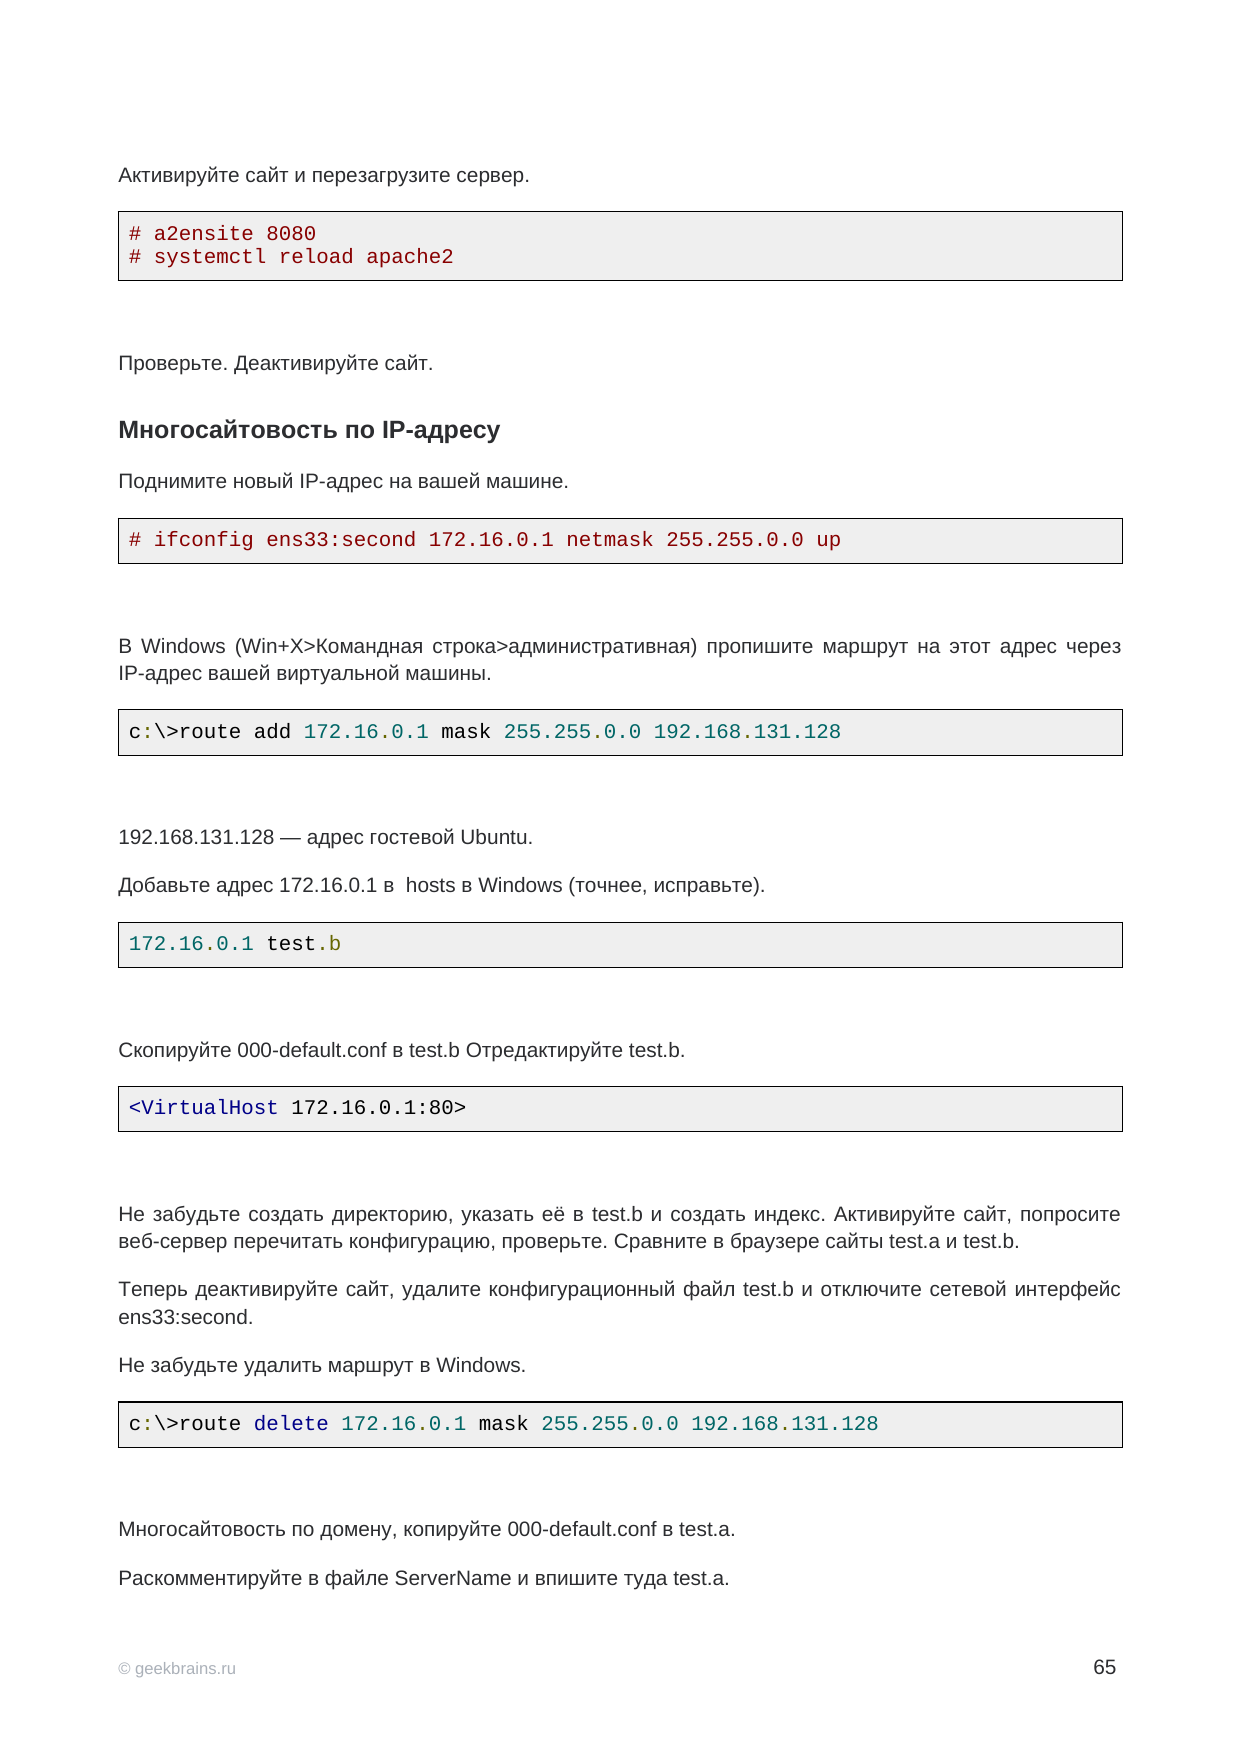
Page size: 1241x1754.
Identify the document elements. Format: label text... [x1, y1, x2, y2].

text В Windows (Win+X>Командная строка>административная) пропишите маршрут на этот адрес через IP-адрес вашей виртуальной машины. [118, 633, 1122, 685]
table_header <VirtualHost 172.16.0.1:80> [119, 1087, 1122, 1131]
text Не забудьте создать директорию, указать её в test.b и создать индекс. Активируйте сайт, попросите веб-сервер перечитать конфигурацию, проверьте. Сравните в браузере сайты test.a и test.b. [118, 1201, 1122, 1253]
subtitle Многосайтовость по IP-адресу [118, 416, 1122, 444]
table_header 172.16.0.1 test.b [119, 923, 1122, 967]
text Не забудьте удалить маршрут в Windows. [118, 1353, 1122, 1377]
text Проверьте. Деактивируйте сайт. [118, 351, 1122, 374]
text Многосайтовость по домену, копируйте 000-default.conf в test.a. [118, 1517, 1122, 1541]
table_header c:\>route add 172.16.0.1 mask 255.255.0.0 192.168.131.128 [119, 710, 1122, 755]
text Добавьте адрес 172.16.0.1 в hosts в Windows (точнее, исправьте). [118, 873, 1122, 897]
table_header c:\>route delete 172.16.0.1 mask 255.255.0.0 192.168.131.128 [119, 1403, 1122, 1447]
text Активируйте сайт и перезагрузите сервер. [118, 163, 1122, 187]
table_header # a2ensite 8080 # systemctl reload apache2 [119, 212, 1122, 280]
text Теперь деактивируйте сайт, удалите конфигурационный файл test.b и отключите сетевой интерфейс ens33:second. [118, 1277, 1122, 1329]
text Раскомментируйте в файле ServerName и впишите туда test.a. [118, 1566, 1122, 1589]
text Скопируйте 000-default.conf в test.b Отредактируйте test.b. [118, 1037, 1122, 1061]
table_header # ifconfig ens33:second 172.16.0.1 netmask 255.255.0.0 up [119, 519, 1122, 563]
text 192.168.131.128 — адрес гостевой Ubuntu. [118, 825, 1122, 849]
text Поднимите новый IP-адрес на вашей машине. [118, 469, 1122, 493]
